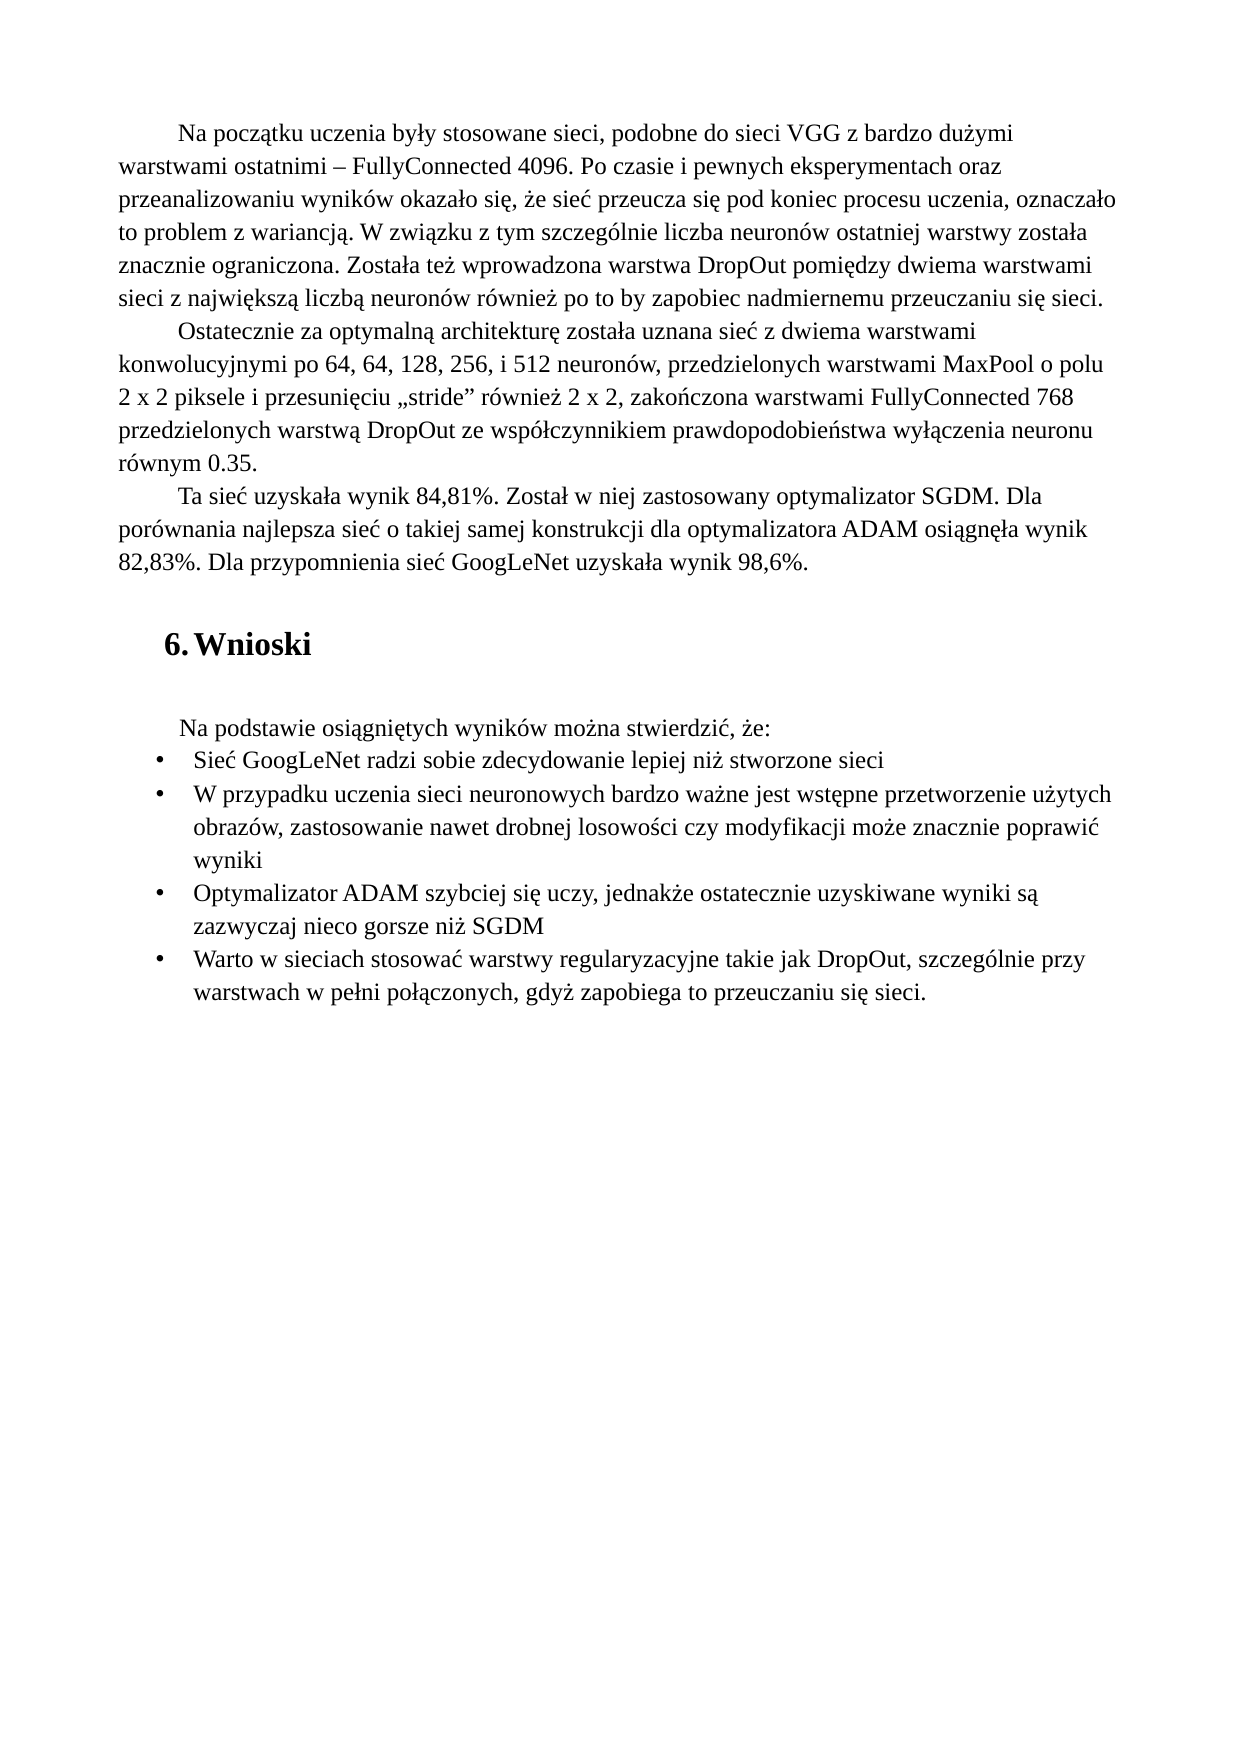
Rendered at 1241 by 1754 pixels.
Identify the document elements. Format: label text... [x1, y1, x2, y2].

list Optymalizator ADAM szybciej się uczy, jednakże ostatecznie uzyskiwane wyniki są zazwyczaj nieco gorsze niż SGDM [156, 878, 1122, 939]
list Wnioski [156, 624, 1122, 663]
list Warto w sieciach stosować warstwy regularyzacyjne takie jak DropOut, szczególnie przy warstwach w pełni połączonych, gdyż zapobiega to przeuczaniu się sieci. [156, 944, 1122, 1006]
text Na podstawie osiągniętych wyników można stwierdzić, że: [118, 713, 1122, 741]
list Sieć GoogLeNet radzi sobie zdecydowanie lepiej niż stworzone sieci [156, 746, 1122, 774]
text Ta sieć uzyskała wynik 84,81%. Został w niej zastosowany optymalizator SGDM. Dla porównania najlepsza sieć o takiej samej konstrukcji dla optymalizatora ADAM osiągnęła wynik 82,83%. Dla przypomnienia sieć GoogLeNet uzyskała wynik 98,6%. [118, 481, 1122, 576]
list W przypadku uczenia sieci neuronowych bardzo ważne jest wstępne przetworzenie użytych obrazów, zastosowanie nawet drobnej losowości czy modyfikacji może znacznie poprawić wyniki [156, 779, 1122, 873]
text Na początku uczenia były stosowane sieci, podobne do sieci VGG z bardzo dużymi warstwami ostatnimi – FullyConnected 4096. Po czasie i pewnych eksperymentach oraz przeanalizowaniu wyników okazało się, że sieć przeucza się pod koniec procesu uczenia, oznaczało to problem z wariancją. W związku z tym szczególnie liczba neuronów ostatniej warstwy została znacznie ograniczona. Została też wprowadzona warstwa DropOut pomiędzy dwiema warstwami sieci z największą liczbą neuronów również po to by zapobiec nadmiernemu przeuczaniu się sieci. [118, 118, 1122, 312]
text Ostatecznie za optymalną architekturę została uznana sieć z dwiema warstwami konwolucyjnymi po 64, 64, 128, 256, i 512 neuronów, przedzielonych warstwami MaxPool o polu 2 x 2 piksele i przesunięciu „stride” również 2 x 2, zakończona warstwami FullyConnected 768 przedzielonych warstwą DropOut ze współczynnikiem prawdopodobieństwa wyłączenia neuronu równym 0.35. [118, 316, 1122, 477]
